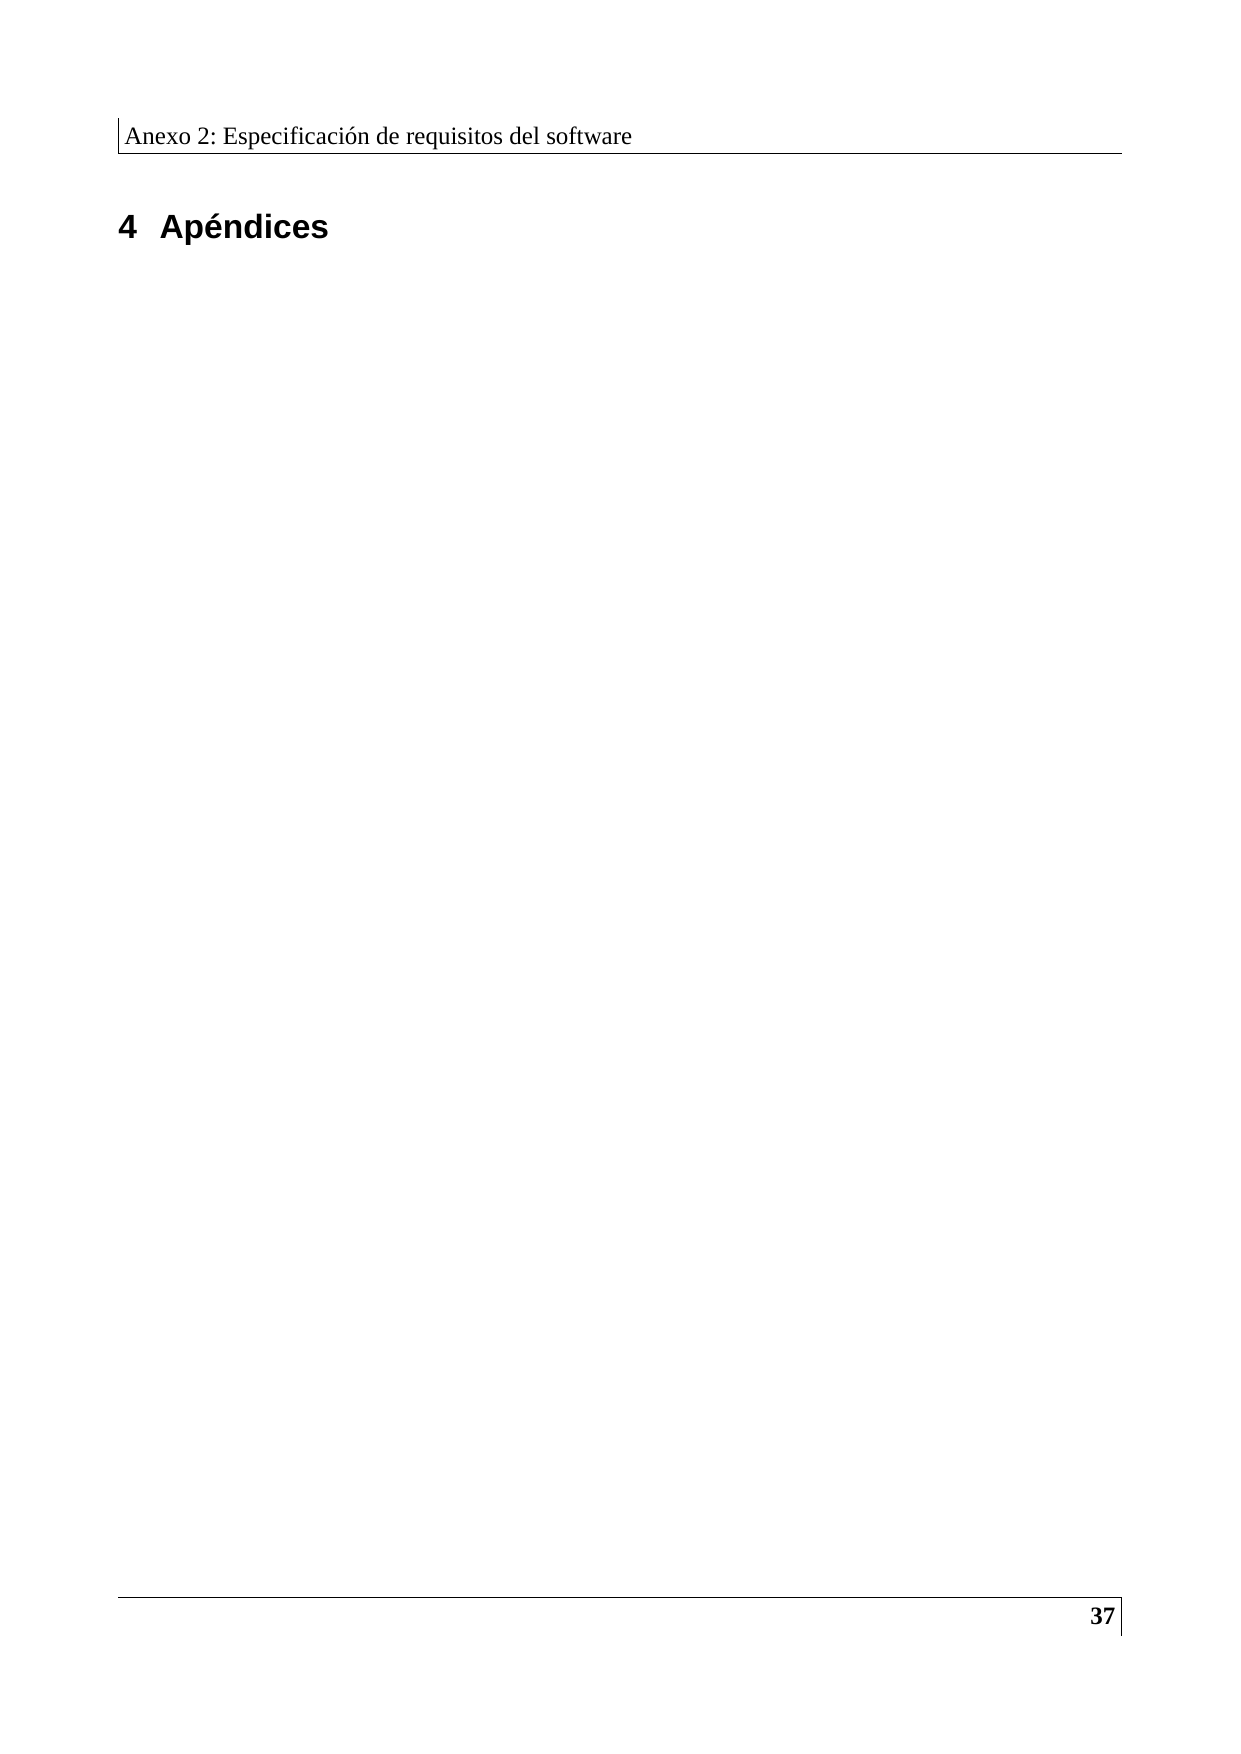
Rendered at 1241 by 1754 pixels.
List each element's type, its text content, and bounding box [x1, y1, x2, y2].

subtitle Apéndices [118, 207, 1122, 246]
